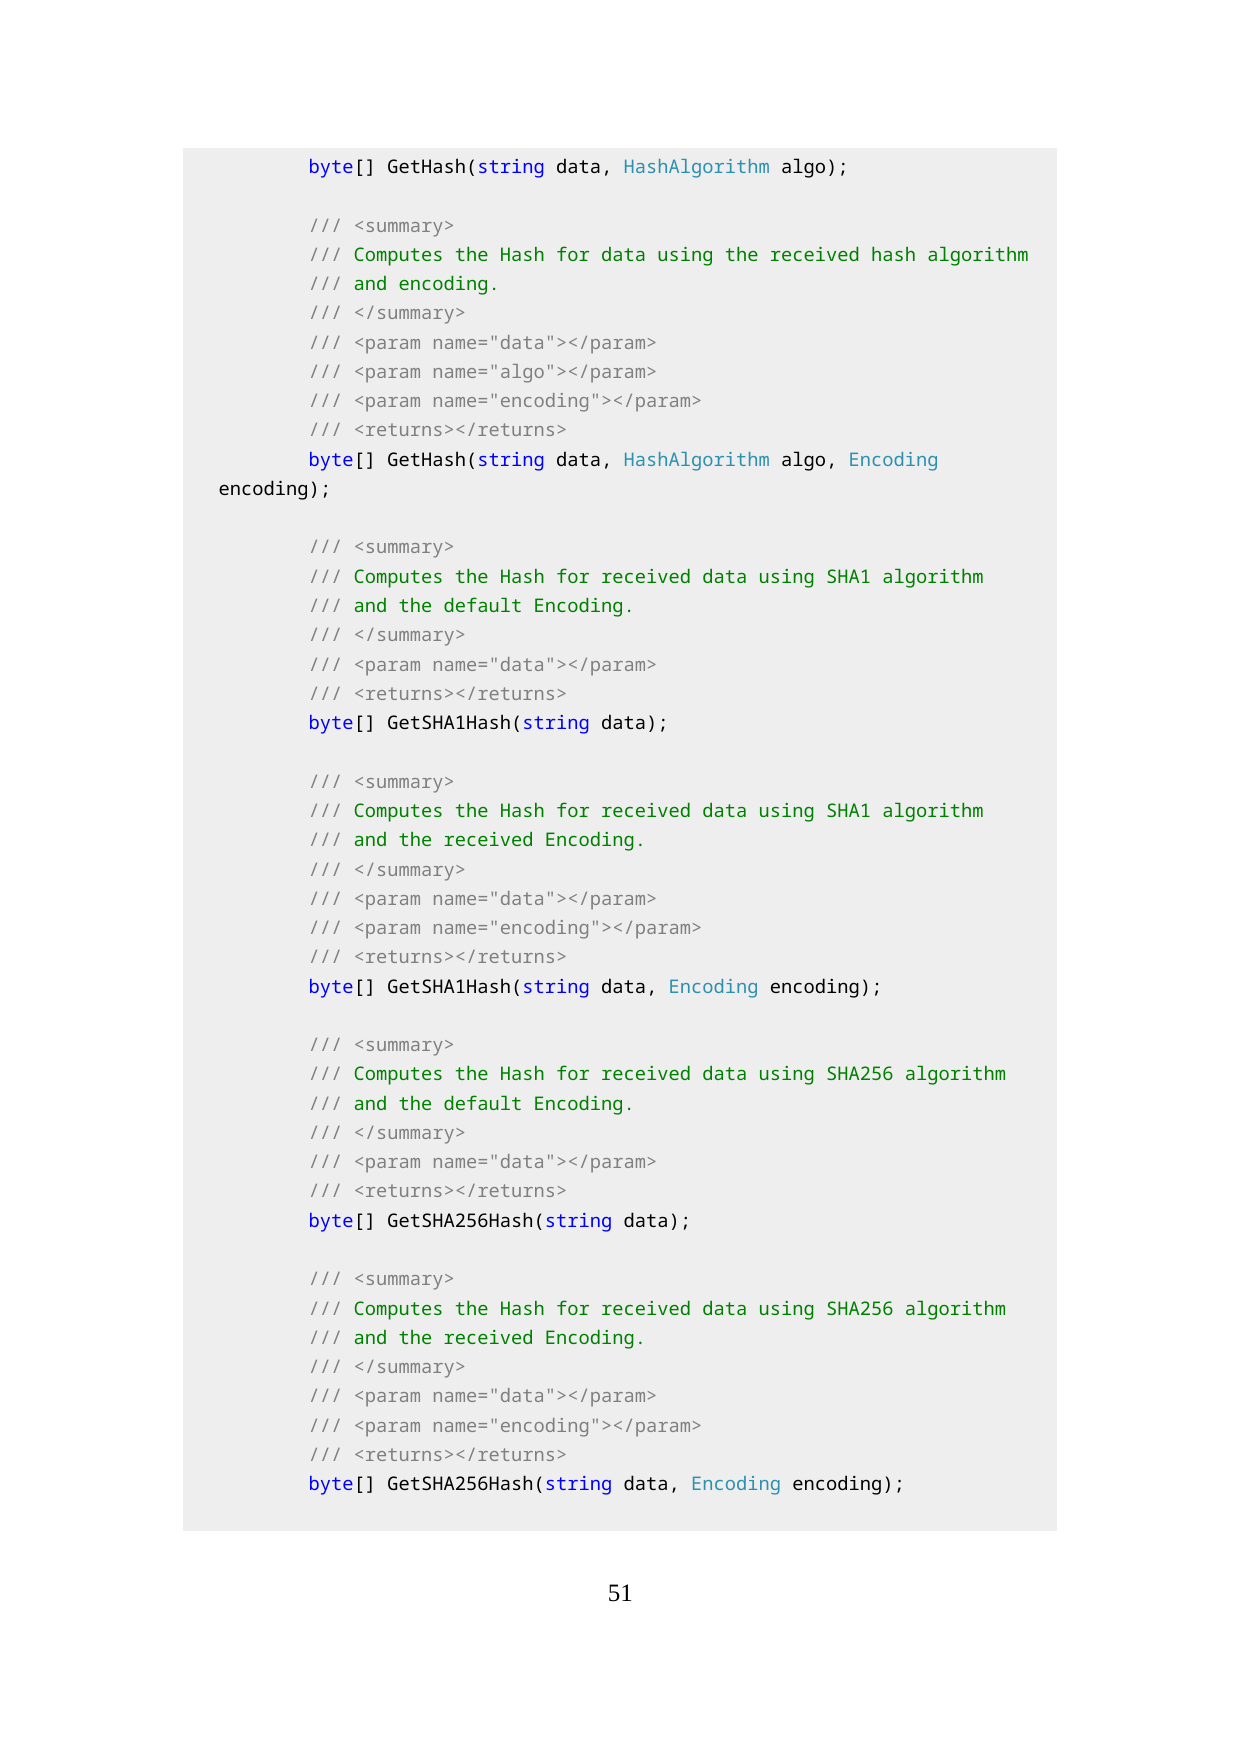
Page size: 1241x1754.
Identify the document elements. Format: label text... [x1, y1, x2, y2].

table_header byte[] GetHash(string data, HashAlgorithm algo); /// <summary> /// Computes the Hash for data using the received hash algorithm /// and encoding. /// </summary> /// <param name="data"></param> /// <param name="algo"></param> /// <param name="encoding"></param> /// <returns></returns> byte[] GetHash(string data, HashAlgorithm algo, Encoding encoding); /// <summary> /// Computes the Hash for received data using SHA1 algorithm /// and the default Encoding. /// </summary> /// <param name="data"></param> /// <returns></returns> byte[] GetSHA1Hash(string data); /// <summary> /// Computes the Hash for received data using SHA1 algorithm /// and the received Encoding. /// </summary> /// <param name="data"></param> /// <param name="encoding"></param> /// <returns></returns> byte[] GetSHA1Hash(string data, Encoding encoding); /// <summary> /// Computes the Hash for received data using SHA256 algorithm /// and the default Encoding. /// </summary> /// <param name="data"></param> /// <returns></returns> byte[] GetSHA256Hash(string data); /// <summary> /// Computes the Hash for received data using SHA256 algorithm /// and the received Encoding. /// </summary> /// <param name="data"></param> /// <param name="encoding"></param> /// <returns></returns> byte[] GetSHA256Hash(string data, Encoding encoding); [183, 148, 1057, 1531]
